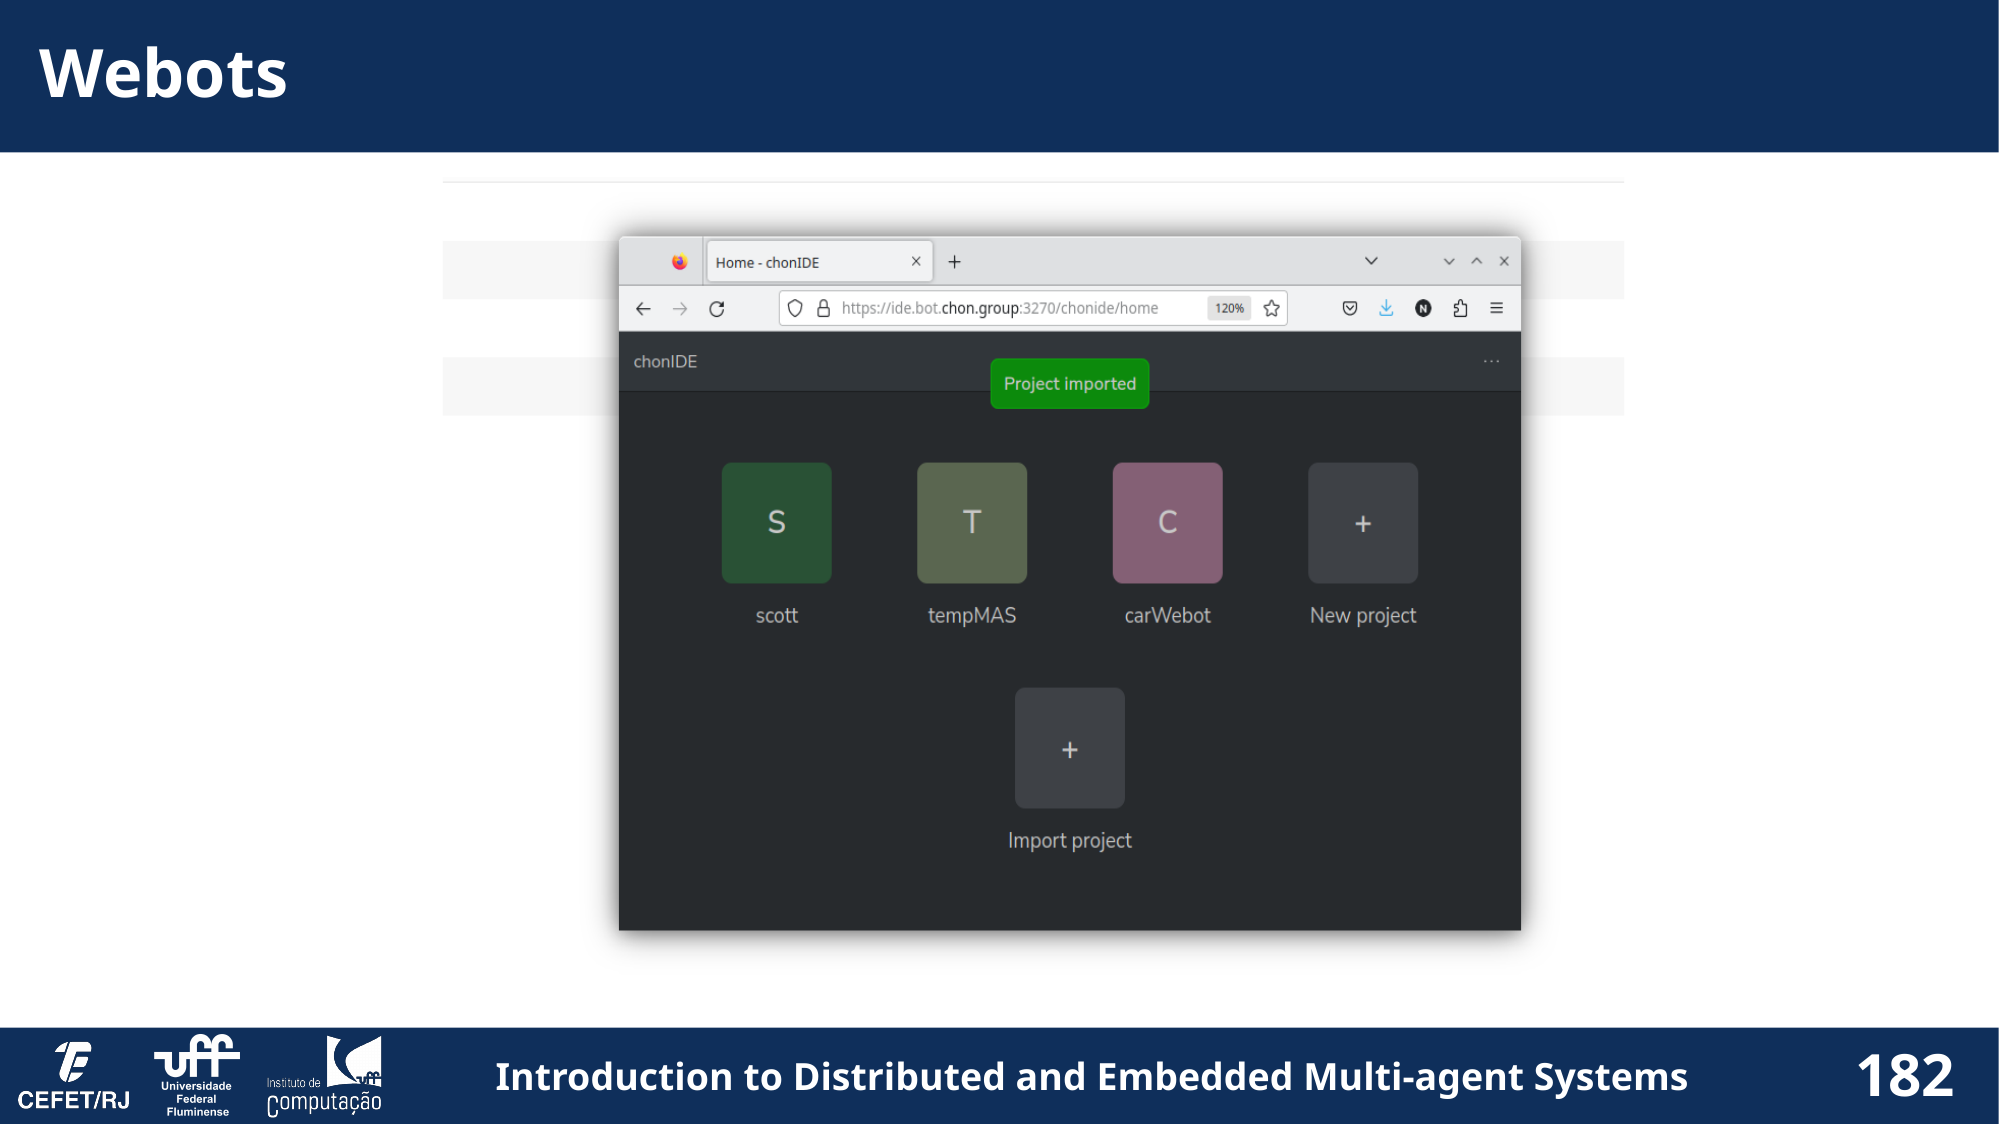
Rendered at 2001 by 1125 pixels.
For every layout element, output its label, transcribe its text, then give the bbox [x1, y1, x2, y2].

picture [265, 1033, 383, 1118]
picture [18, 1021, 129, 1125]
text_box Webots [25, 23, 1998, 116]
picture [153, 1033, 241, 1121]
picture [442, 177, 1625, 1027]
